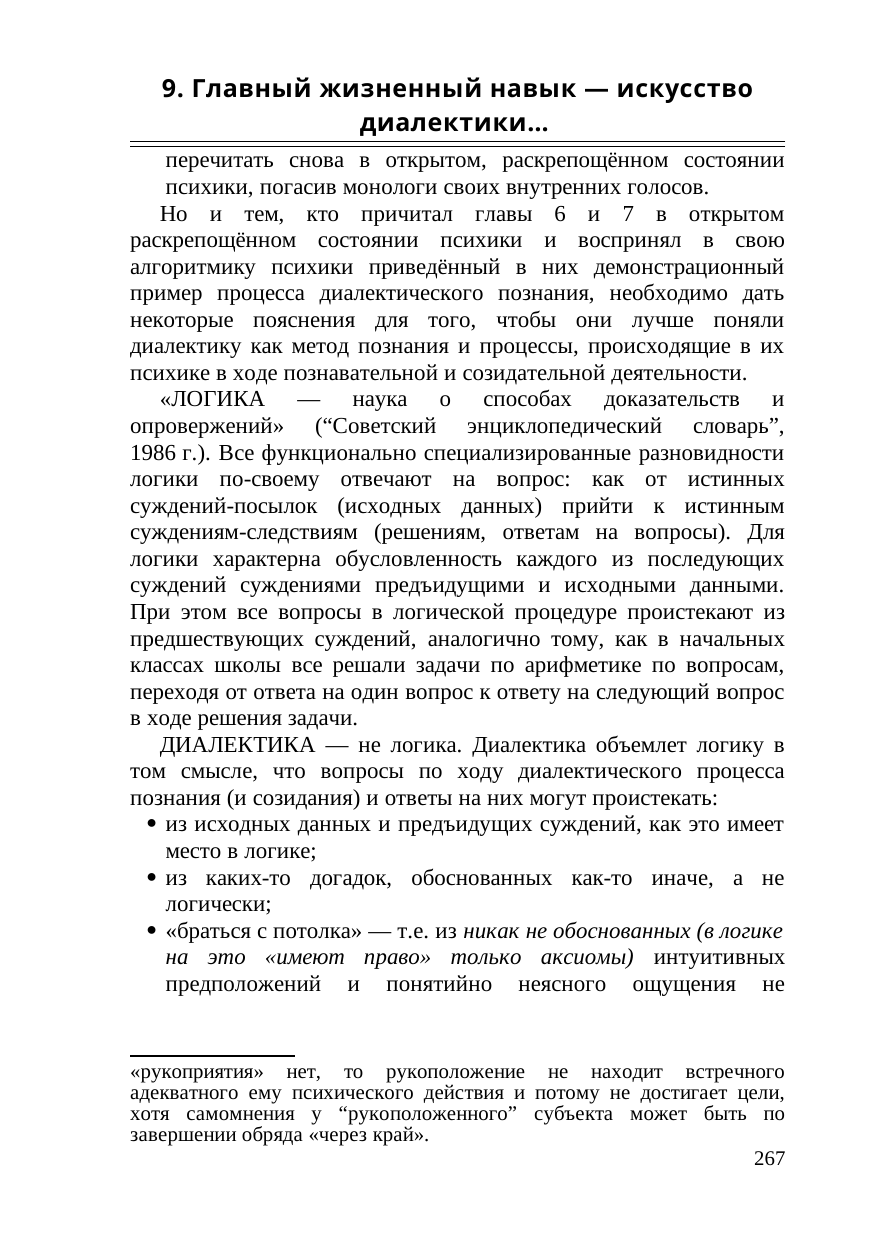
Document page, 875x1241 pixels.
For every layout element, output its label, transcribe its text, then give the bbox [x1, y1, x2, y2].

list «браться с потолка» — т.е. из никак не обоснованных (в логике на это «имеют право» только аксиомы) интуитивных предположений и понятийно неясного ощущения не [148, 917, 785, 996]
list «руко­приятия» нет, то рукоположение не находит встречного адекватного ему психического действия и потому не достигает цели, хотя самомнения у “руко­по­ложенного” субъекта может быть по завершении обряда «через край». [130, 1062, 785, 1145]
text Но и тем, кто причитал главы 6 и 7 в открытом раскрепощённом состоянии психики и воспринял в свою алгоритмику психики приведённый в них демонстрационный пример процесса диалектического познания, необходимо дать некоторые пояснения для того, чтобы они лучше поняли диалектику как метод познания и процессы, происходящие в их психике в ходе познавательной и созидательной деятельности. [130, 199, 785, 385]
list перечитать снова в открытом, раскрепощённом состоянии психики, погасив монологи своих внутренних голосов. [148, 147, 785, 199]
list из исходных данных и предъидущих суждений, как это имеет место в логике; [148, 810, 785, 863]
text ДИАЛЕКТИКА — не логика. Диалектика объемлет логику в том смысле, что вопросы по ходу диалектического процесса познания (и созидания) и ответы на них могут проистекать: [130, 731, 785, 810]
text «ЛОГИКА — наука о способах доказательств и опровержений» (“Советский энциклопедический словарь”, 1986 г.). Все функционально специализированные разновидности логики по-своему отвечают на вопрос: как от истинных суждений-посылок (исходных данных) прийти к истинным суждениям-следствиям (решениям, ответам на вопросы). Для логики характерна обусловленность каждого из последующих суждений суждениями предъидущими и исходными данными. При этом все вопросы в логической процедуре проистекают из предшествующих суждений, аналогично тому, как в начальных классах школы все решали задачи по арифметике по вопросам, переходя от ответа на один вопрос к ответу на следующий вопрос в ходе решения задачи. [130, 385, 785, 731]
list из каких-то догадок, обоснованных как-то иначе, а не логически; [148, 863, 785, 917]
